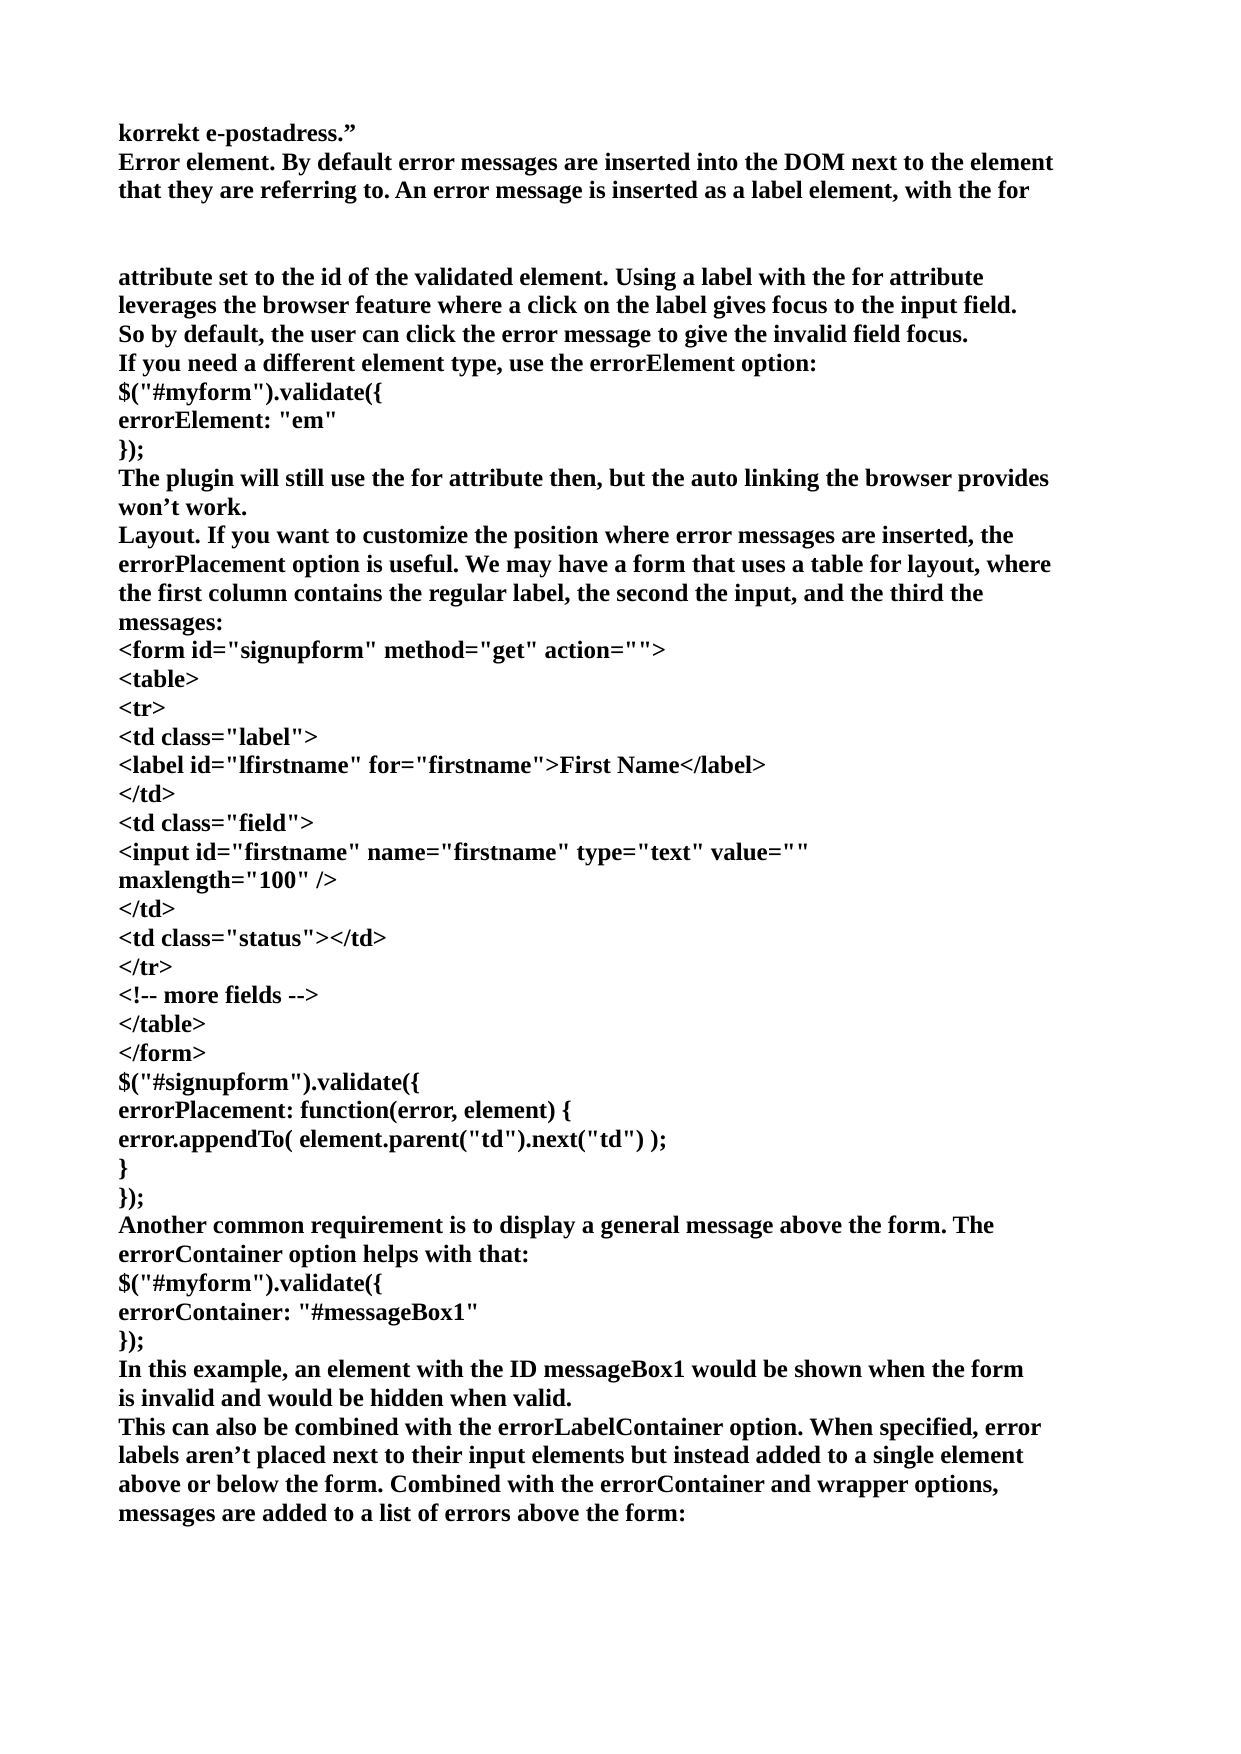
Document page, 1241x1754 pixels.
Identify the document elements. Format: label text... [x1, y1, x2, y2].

text So by default, the user can click the error message to give the invalid field focus. [118, 319, 1122, 348]
text }); [118, 434, 1122, 463]
text <td class="status"></td> [118, 923, 1122, 952]
text <!-- more fields --> [118, 981, 1122, 1009]
text messages are added to a list of errors above the form: [118, 1498, 1122, 1527]
text the first column contains the regular label, the second the input, and the third the [118, 578, 1122, 607]
text <input id="firstname" name="firstname" type="text" value="" [118, 837, 1122, 866]
text won’t work. [118, 492, 1122, 521]
text The plugin will still use the for attribute then, but the auto linking the browser provides [118, 463, 1122, 492]
text Another common requirement is to display a general message above the form. The [118, 1211, 1122, 1239]
text <tr> [118, 693, 1122, 722]
text }); [118, 1182, 1122, 1211]
text error.appendTo( element.parent("td").next("td") ); [118, 1124, 1122, 1153]
text errorElement: "em" [118, 406, 1122, 434]
text errorContainer option helps with that: [118, 1239, 1122, 1268]
text </td> [118, 894, 1122, 923]
text <td class="field"> [118, 808, 1122, 837]
text </table> [118, 1009, 1122, 1038]
text If you need a different element type, use the errorElement option: [118, 348, 1122, 377]
text attribute set to the id of the validated element. Using a label with the for attribute [118, 262, 1122, 291]
text $("#signupform").validate({ [118, 1067, 1122, 1096]
text errorContainer: "#messageBox1" [118, 1297, 1122, 1326]
text This can also be combined with the errorLabelContainer option. When specified, error [118, 1412, 1122, 1441]
text leverages the browser feature where a click on the label gives focus to the input field. [118, 291, 1122, 319]
text }); [118, 1326, 1122, 1354]
text </form> [118, 1038, 1122, 1067]
text errorPlacement option is useful. We may have a form that uses a table for layout, where [118, 549, 1122, 578]
text $("#myform").validate({ [118, 1268, 1122, 1297]
text } [118, 1153, 1122, 1182]
text labels aren’t placed next to their input elements but instead added to a single element [118, 1441, 1122, 1469]
text Error element. By default error messages are inserted into the DOM next to the element [118, 147, 1122, 176]
text is invalid and would be hidden when valid. [118, 1383, 1122, 1412]
text <form id="signupform" method="get" action=""> [118, 636, 1122, 664]
text messages: [118, 607, 1122, 636]
text </tr> [118, 952, 1122, 981]
text <td class="label"> [118, 722, 1122, 751]
text Layout. If you want to customize the position where error messages are inserted, the [118, 521, 1122, 549]
text errorPlacement: function(error, element) { [118, 1096, 1122, 1124]
text that they are referring to. An error message is inserted as a label element, with the for [118, 176, 1122, 204]
text $("#myform").validate({ [118, 377, 1122, 406]
text <label id="lfirstname" for="firstname">First Name</label> [118, 751, 1122, 779]
text <table> [118, 664, 1122, 693]
text maxlength="100" /> [118, 866, 1122, 894]
text </td> [118, 779, 1122, 808]
text In this example, an element with the ID messageBox1 would be shown when the form [118, 1354, 1122, 1383]
text above or below the form. Combined with the errorContainer and wrapper options, [118, 1469, 1122, 1498]
text korrekt e-postadress.” [118, 118, 1122, 147]
